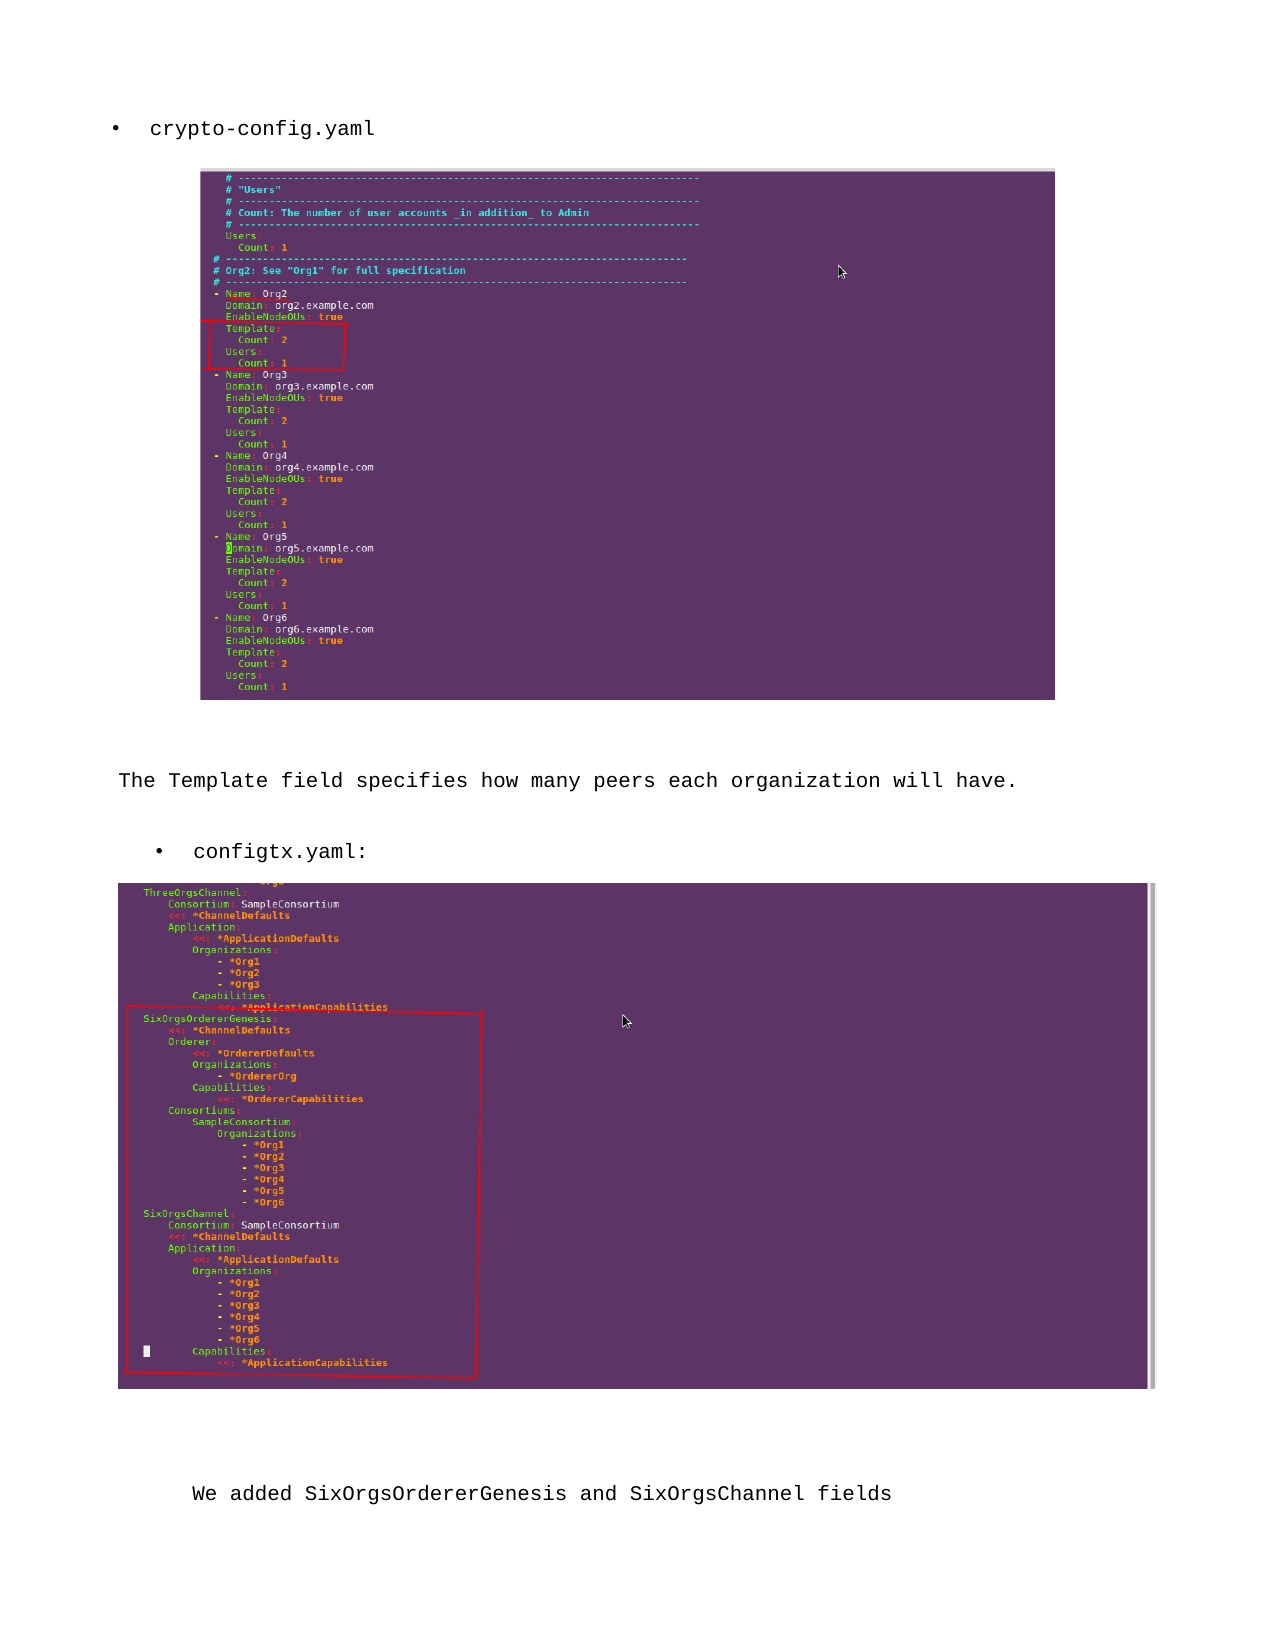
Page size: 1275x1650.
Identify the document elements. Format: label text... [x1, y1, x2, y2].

picture [200, 168, 1055, 700]
text The Template field specifies how many peers each organization will have. [118, 770, 1157, 794]
text We added SixOrgsOrdererGenesis and SixOrgsChannel fields [118, 1483, 1157, 1507]
picture [118, 883, 1157, 1389]
list configtx.yaml: [156, 841, 1157, 865]
list crypto-config.yaml [112, 118, 1157, 142]
